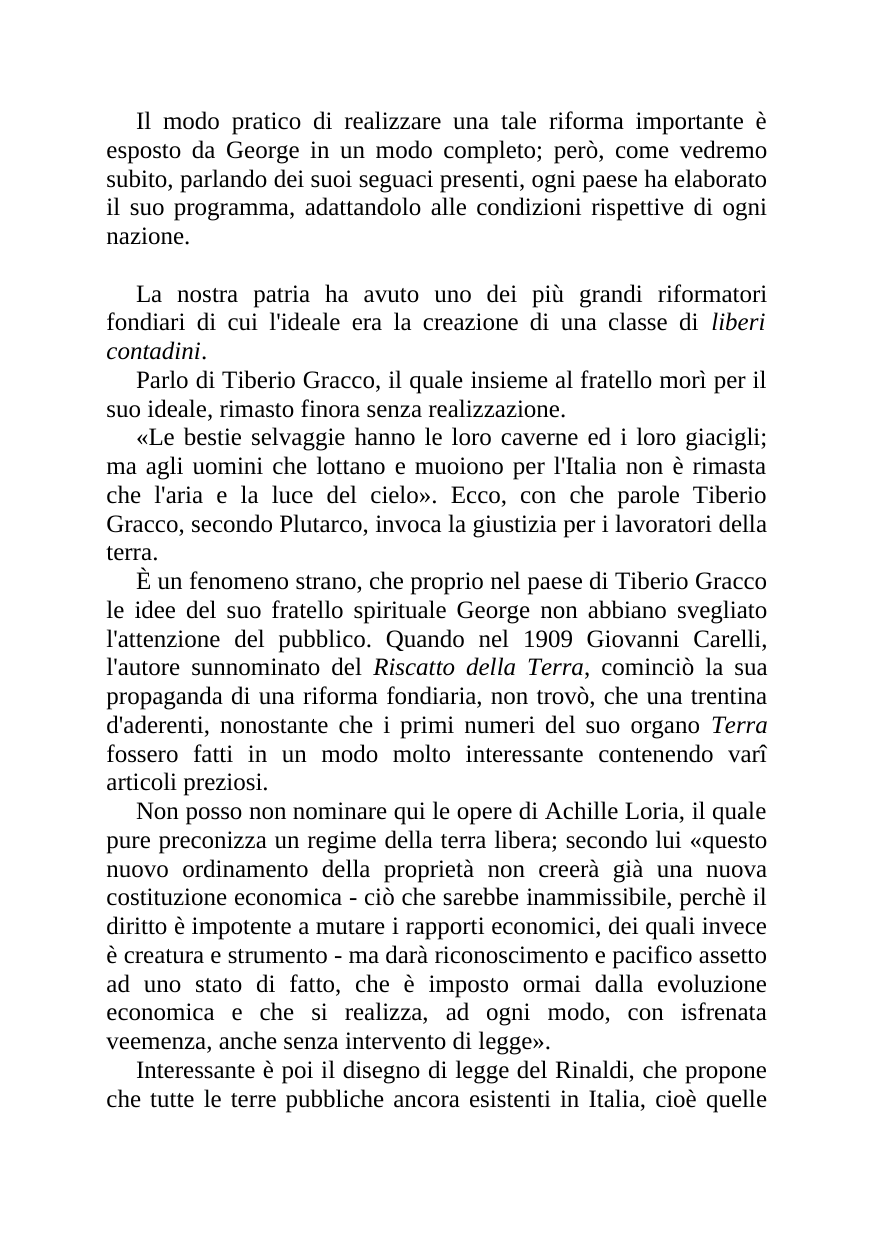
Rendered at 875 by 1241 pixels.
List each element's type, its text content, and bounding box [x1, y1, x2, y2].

text «Le bestie selvaggie hanno le loro caverne ed i loro giacigli; ma agli uomini che lottano e muoiono per l'Italia non è rimasta che l'aria e la luce del cielo». Ecco, con che parole Tiberio Gracco, secondo Plutarco, invoca la giustizia per i lavoratori della terra. [106, 422, 768, 566]
text La nostra patria ha avuto uno dei più grandi riformatori fondiari di cui l'ideale era la creazione di una classe di liberi contadini. [106, 279, 768, 365]
text Parlo di Tiberio Gracco, il quale insieme al fratello morì per il suo ideale, rimasto finora senza realizzazione. [106, 365, 768, 422]
text Interessante è poi il disegno di legge del Rinaldi, che propone che tutte le terre pubbliche ancora esistenti in Italia, cioè quelle [106, 1055, 768, 1112]
text Il modo pratico di realizzare una tale riforma importante è esposto da George in un modo completo; però, come vedremo subito, parlando dei suoi seguaci presenti, ogni paese ha elaborato il suo programma, adattandolo alle condizioni rispettive di ogni nazione. [106, 106, 768, 250]
text È un fenomeno strano, che proprio nel paese di Tiberio Gracco le idee del suo fratello spirituale George non abbiano svegliato l'attenzione del pubblico. Quando nel 1909 Giovanni Carelli, l'autore sunnominato del Riscatto della Terra, cominciò la sua propaganda di una riforma fondiaria, non trovò, che una trentina d'aderenti, nonostante che i primi numeri del suo organo Terra fossero fatti in un modo molto interessante contenendo varî articoli preziosi. [106, 566, 768, 796]
text Non posso non nominare qui le opere di Achille Loria, il quale pure preconizza un regime della terra libera; secondo lui «questo nuovo ordinamento della proprietà non creerà già una nuova costituzione economica - ciò che sarebbe inammissibile, perchè il diritto è impotente a mutare i rapporti economici, dei quali invece è creatura e strumento - ma darà riconoscimento e pacifico assetto ad uno stato di fatto, che è imposto ormai dalla evoluzione economica e che si realizza, ad ogni modo, con isfrenata veemenza, anche senza intervento di legge». [106, 796, 768, 1055]
